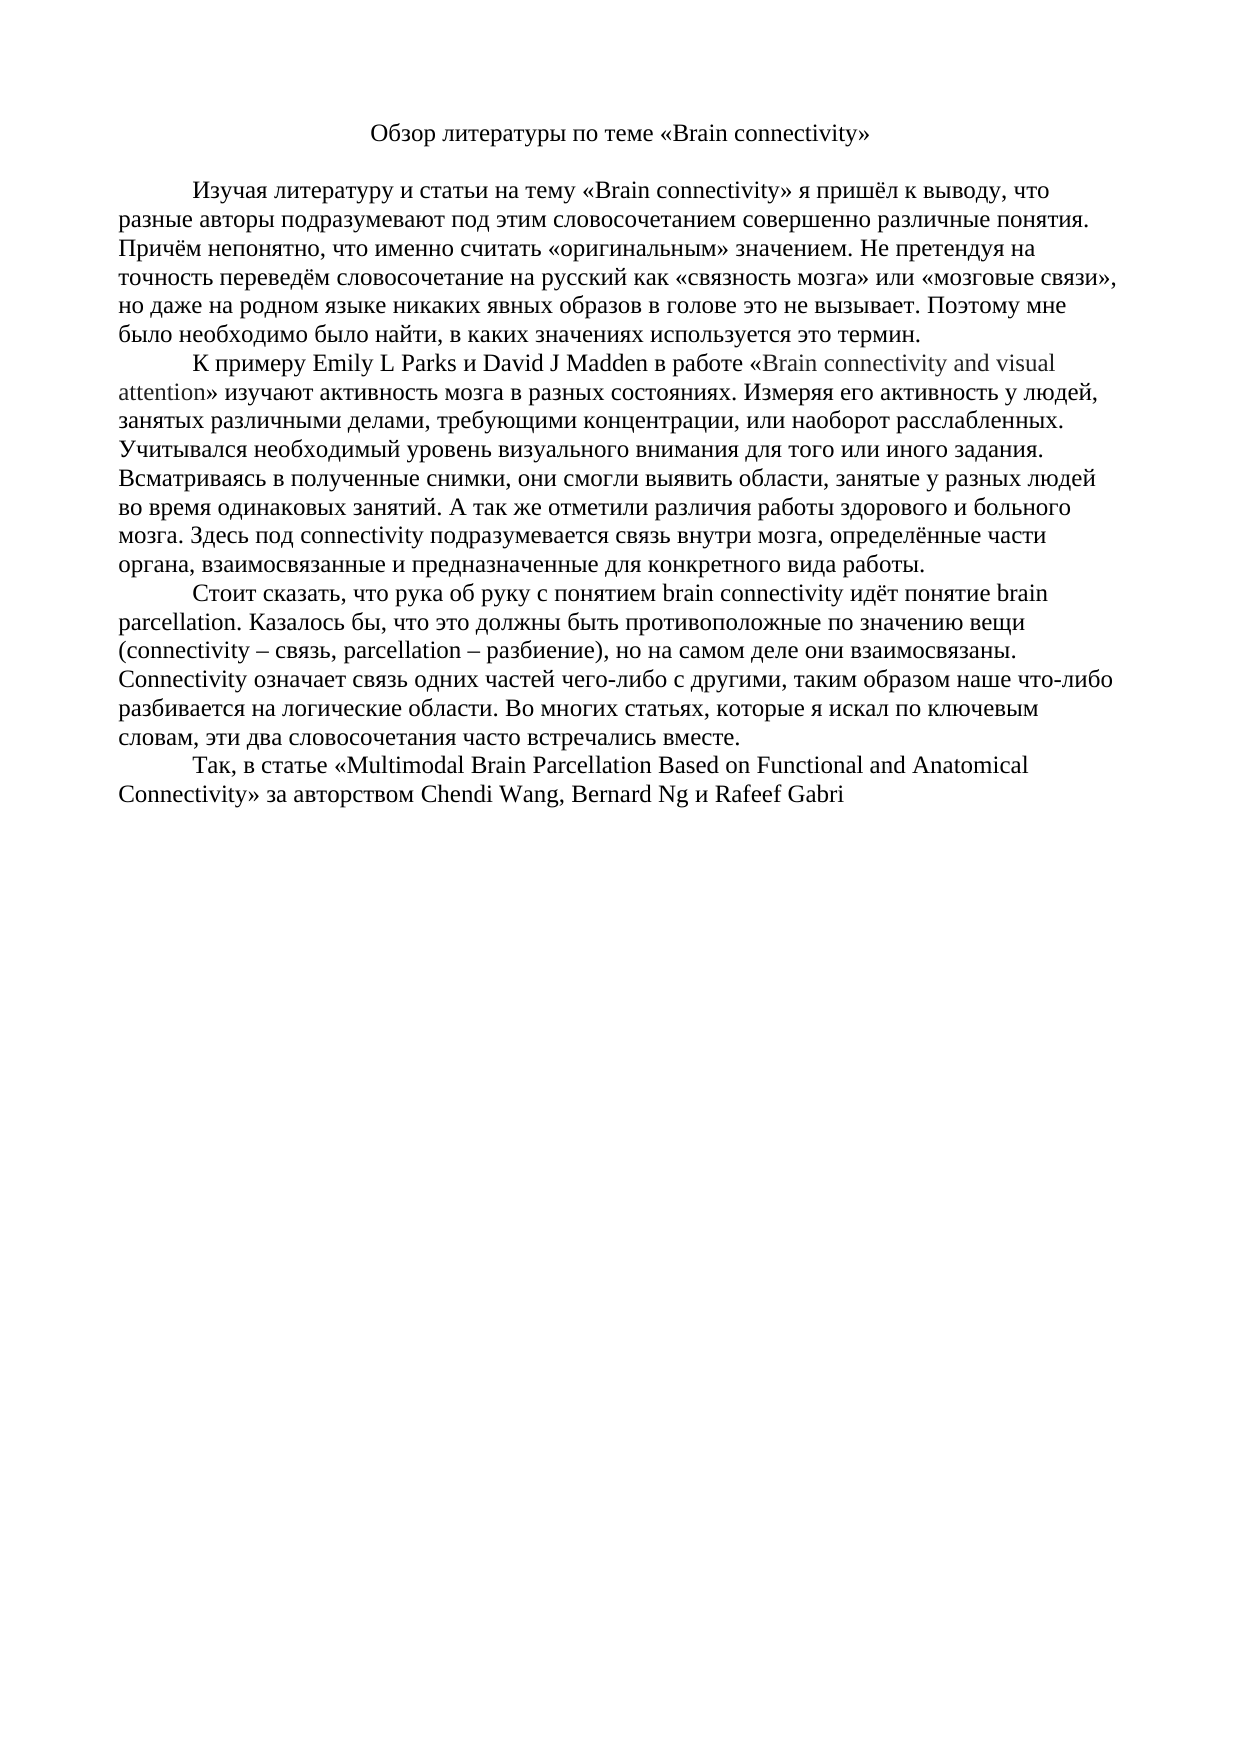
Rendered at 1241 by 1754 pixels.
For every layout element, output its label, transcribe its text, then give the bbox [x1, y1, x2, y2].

text Обзор литературы по теме «Brain connectivity» [118, 118, 1122, 147]
text К примеру Emily L Parks и David J Madden в работе «Brain connectivity and visual attention» изучают активность мозга в разных состояниях. Измеряя его активность у людей, занятых различными делами, требующими концентрации, или наоборот расслабленных. Учитывался необходимый уровень визуального внимания для того или иного задания. Всматриваясь в полученные снимки, они смогли выявить области, занятые у разных людей во время одинаковых занятий. А так же отметили различия работы здорового и больного мозга. Здесь под connectivity подразумевается связь внутри мозга, определённые части органа, взаимосвязанные и предназначенные для конкретного вида работы. [118, 348, 1122, 578]
text Стоит сказать, что рука об руку с понятием brain connectivity идёт понятие brain parcellation. Казалось бы, что это должны быть противоположные по значению вещи (connectivity – связь, parcellation – разбиение), но на самом деле они взаимосвязаны. Connectivity означает связь одних частей чего-либо с другими, таким образом наше что-либо разбивается на логические области. Во многих статьях, которые я искал по ключевым словам, эти два словосочетания часто встречались вместе. [118, 578, 1122, 751]
text Изучая литературу и статьи на тему «Brain connectivity» я пришёл к выводу, что разные авторы подразумевают под этим словосочетанием совершенно различные понятия. Причём непонятно, что именно считать «оригинальным» значением. Не претендуя на точность переведём словосочетание на русский как «связность мозга» или «мозговые связи», но даже на родном языке никаких явных образов в голове это не вызывает. Поэтому мне было необходимо было найти, в каких значениях используется это термин. [118, 176, 1122, 348]
text Так, в статье «Multimodal Brain Parcellation Based on Functional and Anatomical Connectivity» за авторством Chendi Wang, Bernard Ng и Rafeef Gabri [118, 751, 1122, 808]
